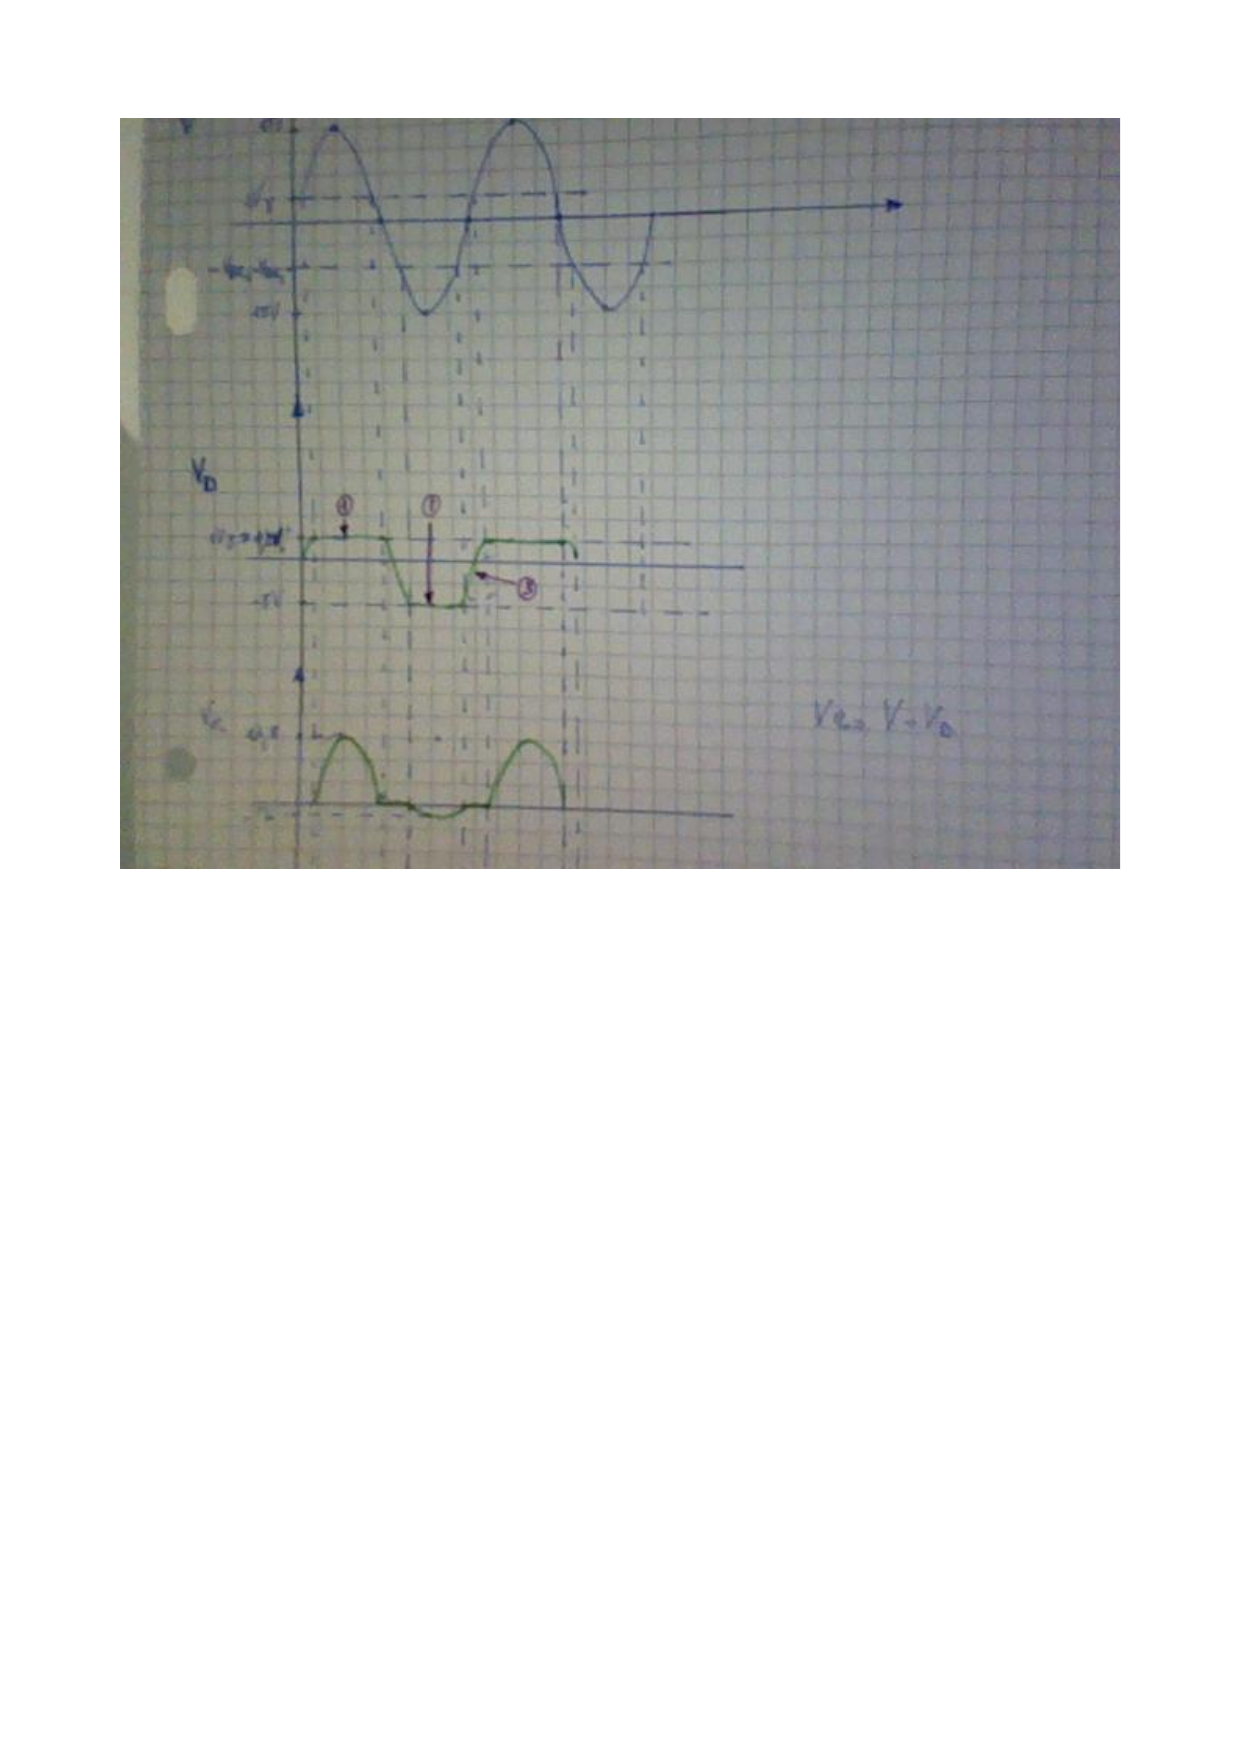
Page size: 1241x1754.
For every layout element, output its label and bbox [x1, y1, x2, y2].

picture [120, 118, 1121, 869]
